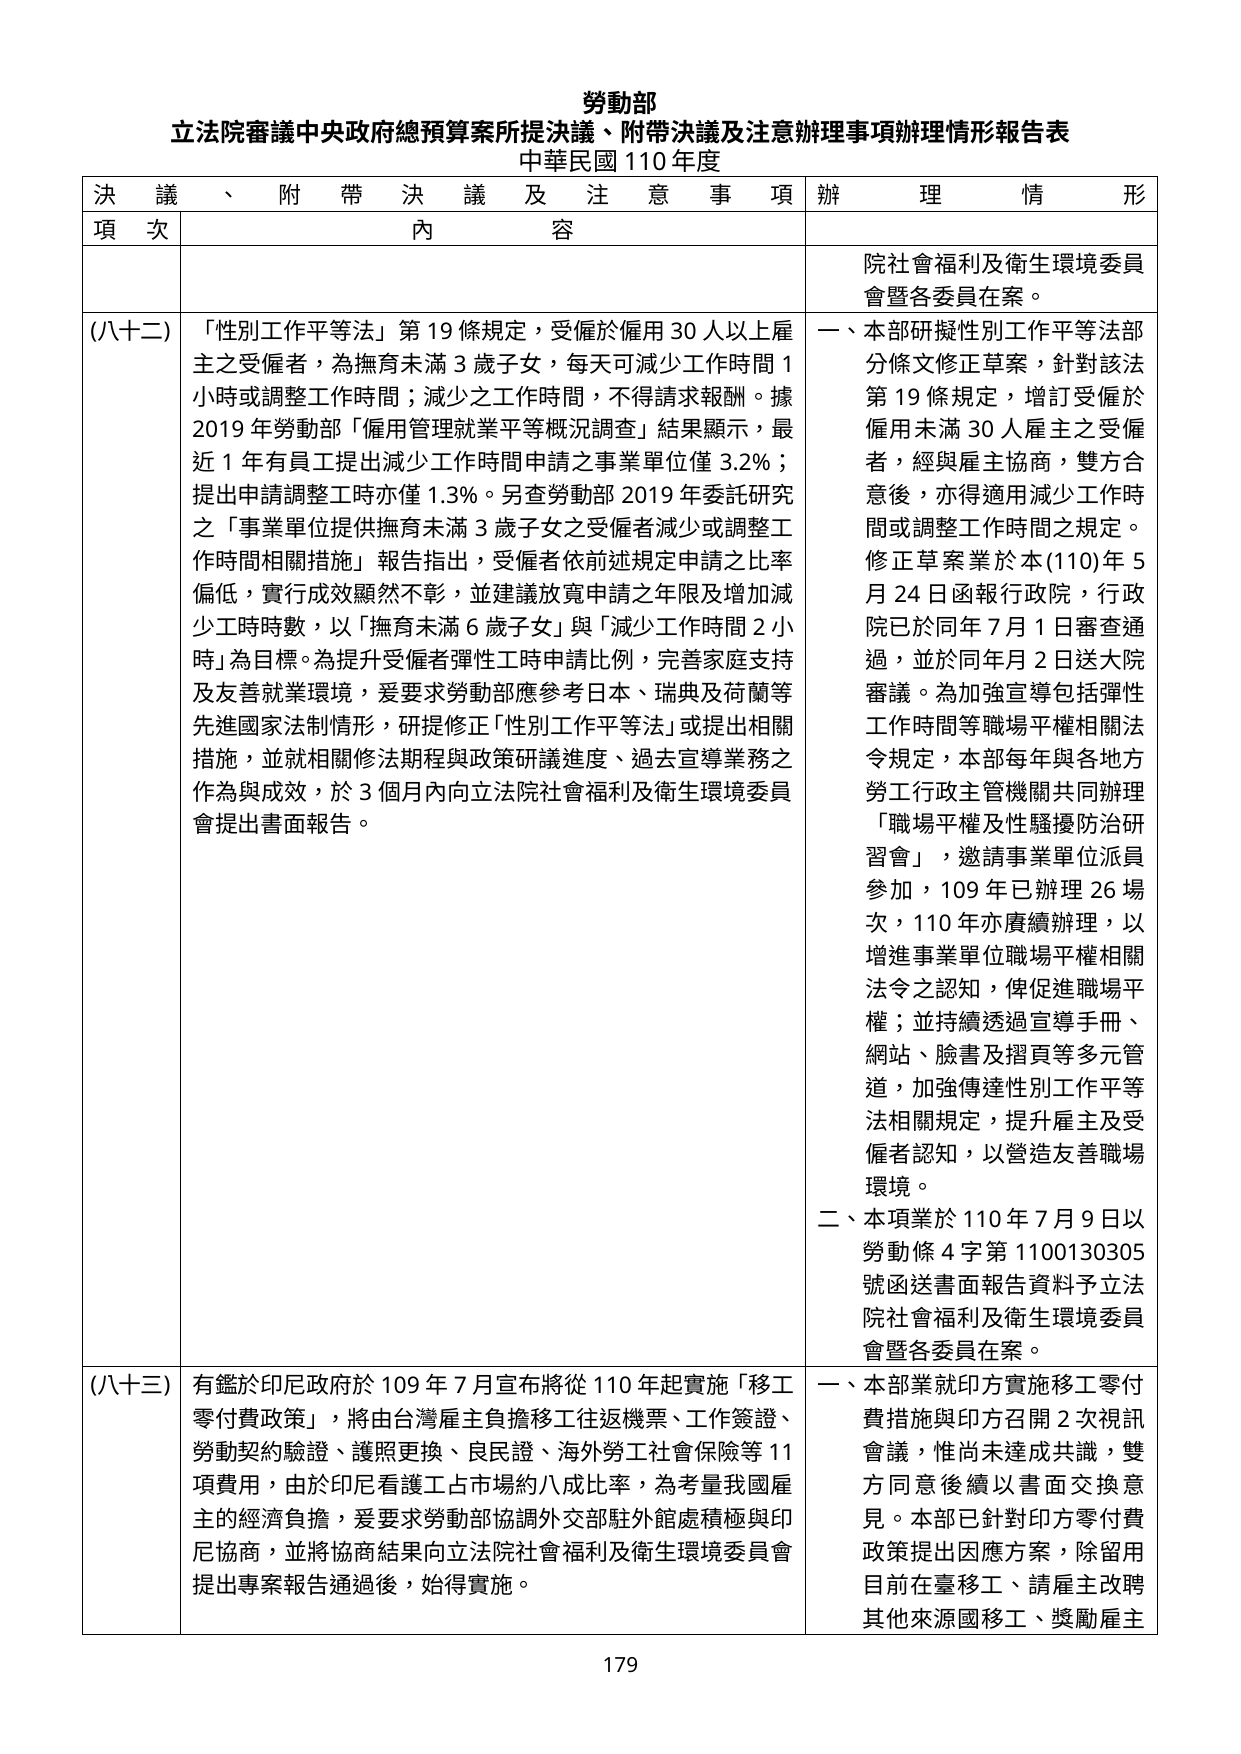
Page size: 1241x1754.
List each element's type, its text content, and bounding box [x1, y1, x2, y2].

table_cell (八十三) [83, 1367, 180, 1634]
table_cell 「性別工作平等法」第 19 條規定，受僱於僱用 30 人以上雇主之受僱者，為撫育未滿 3 歲子女，每天可減少工作時間 1 小時或調整工作時間；減少之工作時間，不得請求報酬。據 2019 年勞動部「僱用管理就業平等概況調查」結果顯示，最近 1 年有員工提出減少工作時間申請之事業單位僅 3.2%；提出申請調整工時亦僅 1.3%。另查勞動部 2019 年委託研究之「事業單位提供撫育未滿 3 歲子女之受僱者減少或調整工作時間相關措施」報告指出，受僱者依前述規定申請之比率偏低，實行成效顯然不彰，並建議放寬申請之年限及增加減少工時時數，以「撫育未滿 6 歲子女」與「減少工作時間 2 小時」為目標。為提升受僱者彈性工時申請比例，完善家庭支持及友善就業環境，爰要求勞動部應參考日本、瑞典及荷蘭等先進國家法制情形，研提修正「性別工作平等法」或提出相關措施，並就相關修法期程與政策研議進度、過去宣導業務之作為與成效，於 3 個月內向立法院社會福利及衛生環境委員會提出書面報告。 [181, 313, 805, 1366]
table_header 辦理情形 [806, 177, 1157, 211]
table_cell [181, 246, 805, 312]
table_cell [83, 246, 180, 312]
table_cell 項次 [83, 212, 180, 245]
table_cell 有鑑於印尼政府於 109 年 7 月宣布將從 110 年起實施「移工零付費政策」，將由台灣雇主負擔移工往返機票、工作簽證、勞動契約驗證、護照更換、良民證、海外勞工社會保險等 11 項費用，由於印尼看護工占市場約八成比率，為考量我國雇主的經濟負擔，爰要求勞動部協調外交部駐外館處積極與印尼協商，並將協商結果向立法院社會福利及衛生環境委員會提出專案報告通過後，始得實施。 [181, 1367, 805, 1634]
table_cell 內 容 [181, 212, 805, 245]
table_cell (八十二) [83, 313, 180, 1366]
table_cell [806, 212, 1157, 245]
table_cell 一、本部業就印方實施移工零付費措施與印方召開2次視訊會議，惟尚未達成共識，雙方同意後續以書面交換意見。本部已針對印方零付費政策提出因應方案，除留用目前在臺移工、請雇主改聘其他來源國移工、獎勵雇主 [806, 1367, 1157, 1634]
table_cell 院社會福利及衛生環境委員會暨各委員在案。 [806, 246, 1157, 312]
table_header 決議、附帶決議及注意事項 [83, 177, 805, 211]
table_cell 一、本部研擬性別工作平等法部分條文修正草案，針對該法第19條規定，增訂受僱於僱用未滿30人雇主之受僱者，經與雇主協商，雙方合意後，亦得適用減少工作時間或調整工作時間之規定。修正草案業於本(110)年5月24日函報行政院，行政院已於同年7月1日審查通過，並於同年月2日送大院審議。為加強宣導包括彈性工作時間等職場平權相關法令規定，本部每年與各地方勞工行政主管機關共同辦理「職場平權及性騷擾防治研習會」，邀請事業單位派員參加，109年已辦理26場次，110年亦賡續辦理，以增進事業單位職場平權相關法令之認知，俾促進職場平權；並持續透過宣導手冊、網站、臉書及摺頁等多元管道，加強傳達性別工作平等法相關規定，提升雇主及受僱者認知，以營造友善職場環境。 二、本項業於110年7月9日以勞動條4字第1100130305號函送書面報告資料予立法院社會福利及衛生環境委員會暨各委員在案。 [806, 313, 1157, 1366]
